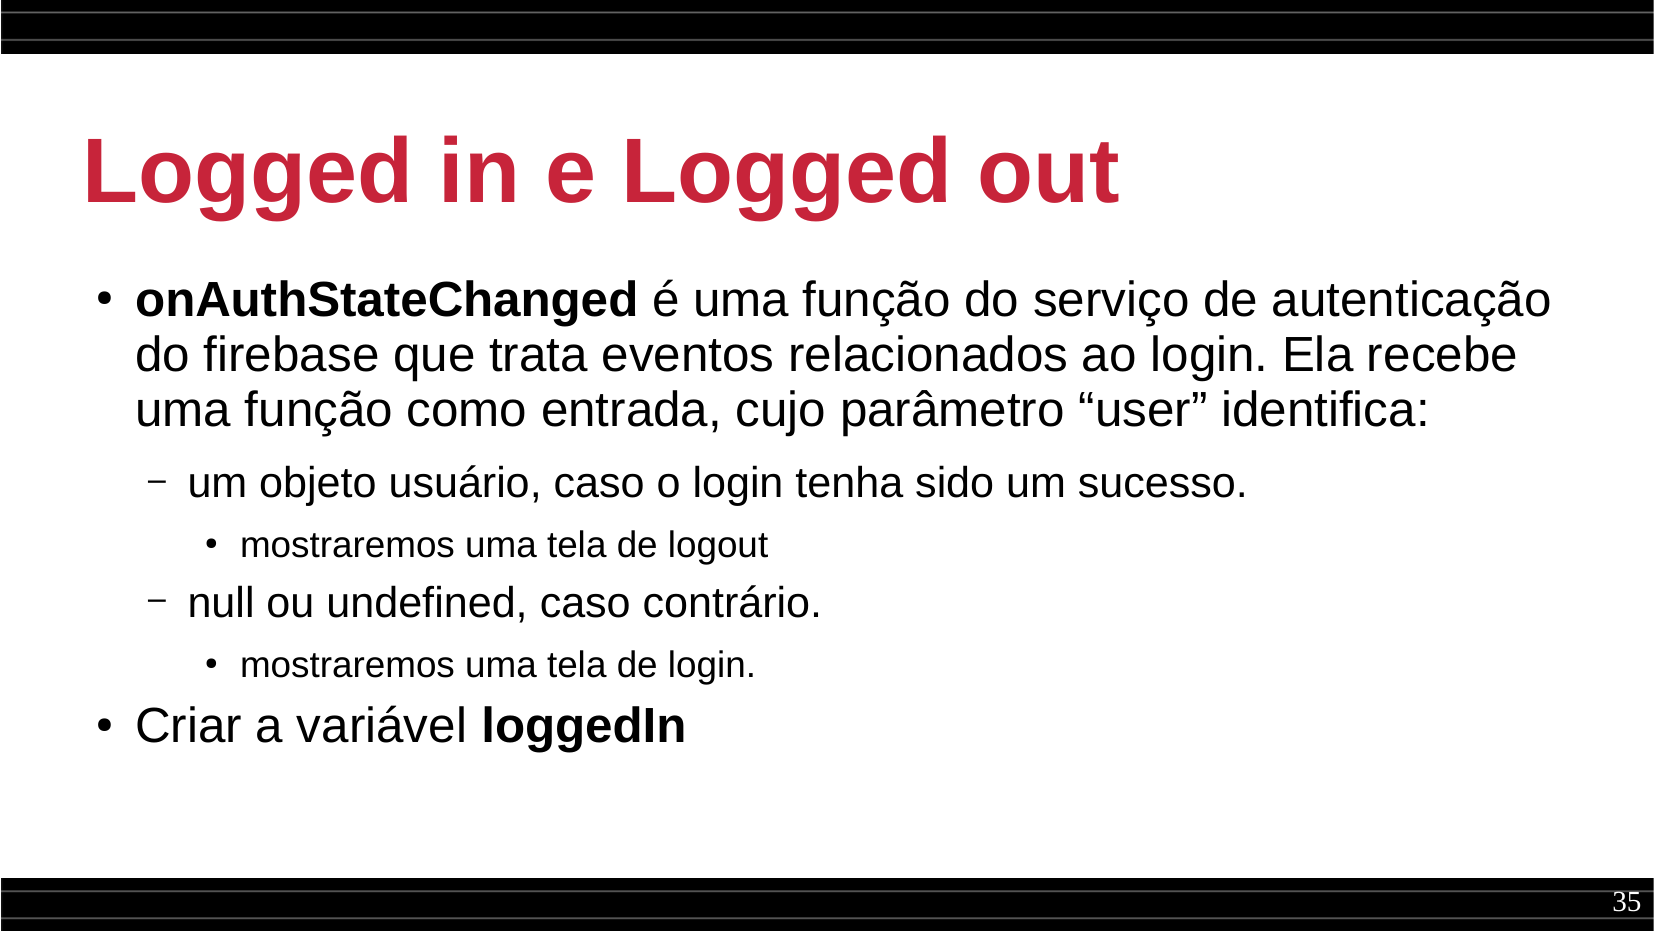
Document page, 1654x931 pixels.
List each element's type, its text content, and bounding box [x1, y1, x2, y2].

list onAuthStateChanged é uma função do serviço de autenticação do firebase que trata eventos relacionados ao login. Ela recebe uma função como entrada, cujo parâmetro “user” identifica: um objeto usuário, caso o login tenha sido um sucesso. mostraremos uma tela de logout null ou undefined, caso contrário. mostraremos uma tela de login. Criar a variável loggedIn [82, 271, 1571, 758]
title Logged in e Logged out [82, 92, 1571, 249]
picture [1, 878, 1654, 931]
picture [1, 0, 1654, 54]
